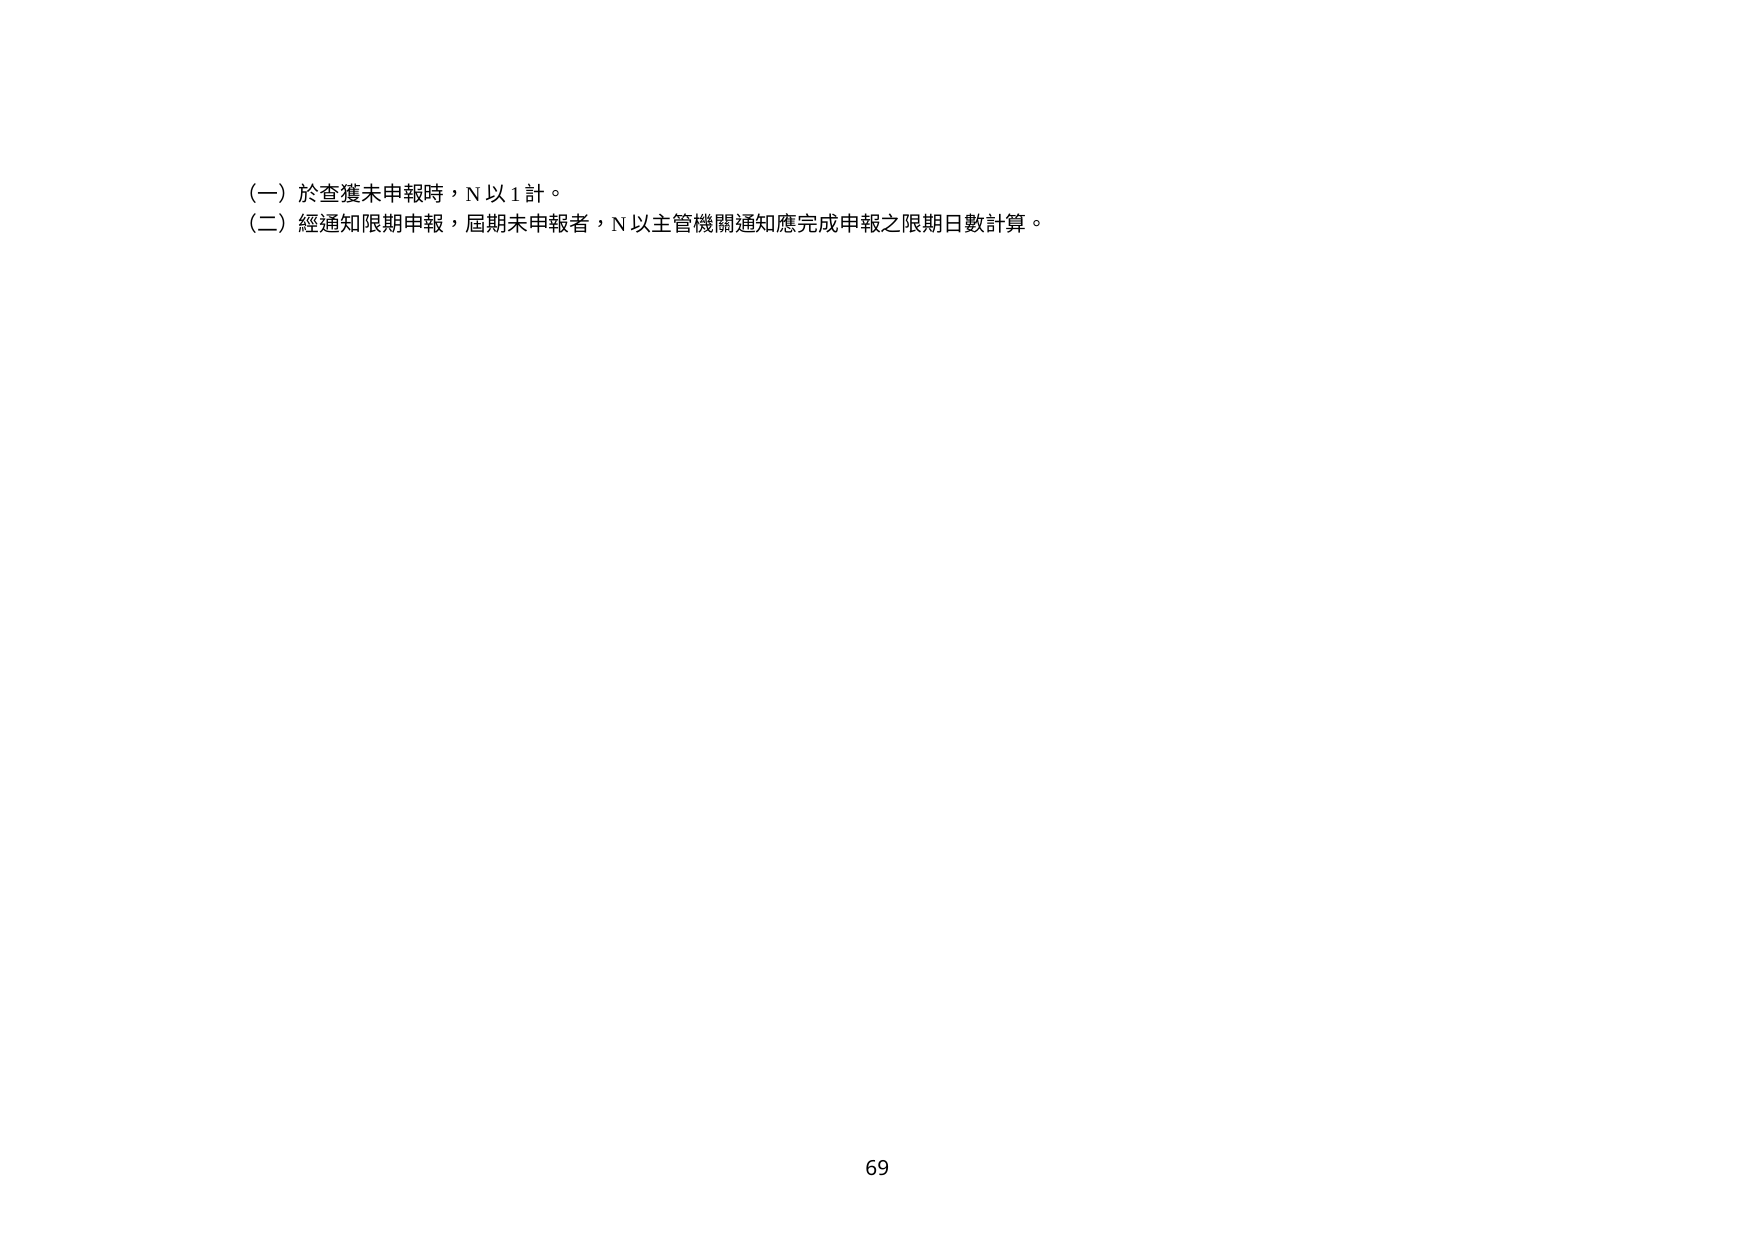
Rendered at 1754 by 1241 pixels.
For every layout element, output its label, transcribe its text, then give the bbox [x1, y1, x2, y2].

text （一）於查獲未申報時，N以1計。 [236, 177, 1585, 207]
text （二）經通知限期申報，屆期未申報者，N以主管機關通知應完成申報之限期日數計算。 [236, 207, 1585, 238]
